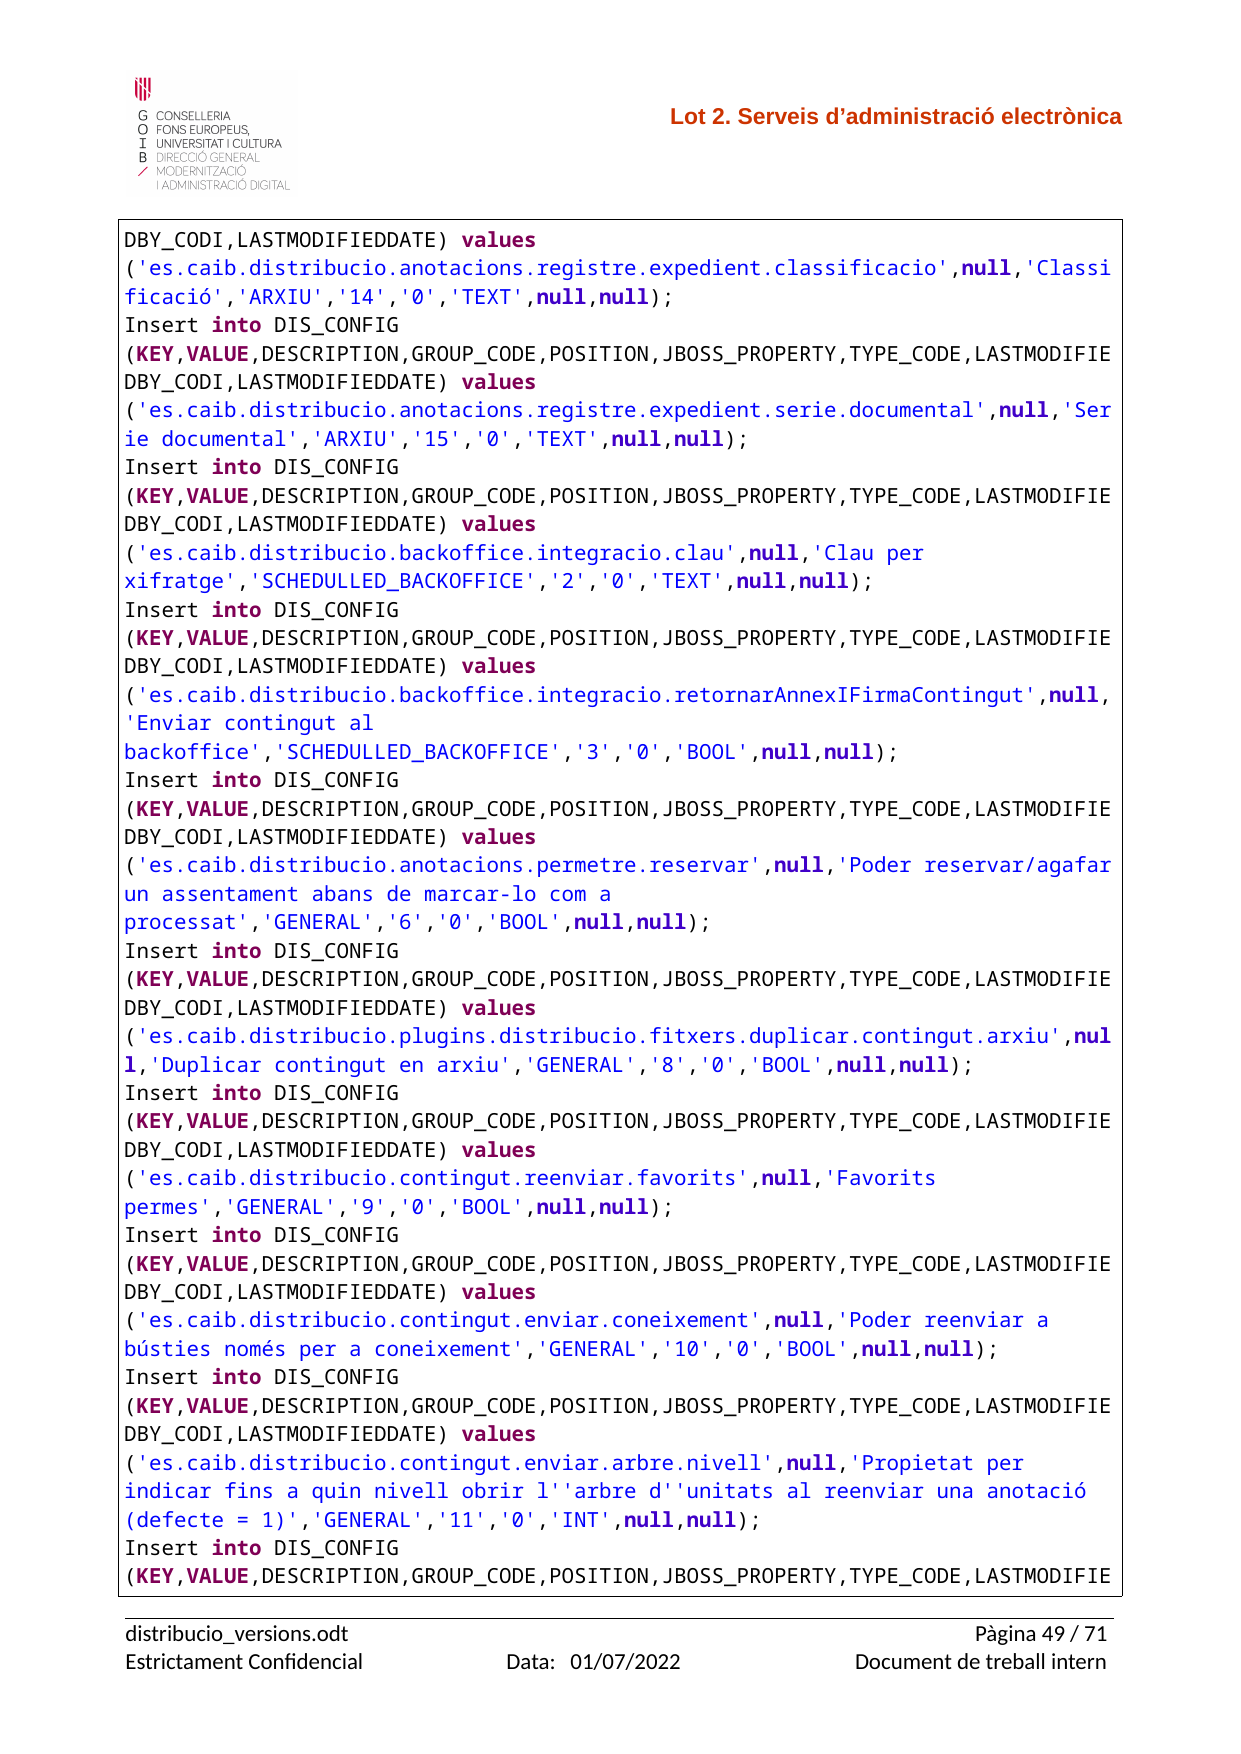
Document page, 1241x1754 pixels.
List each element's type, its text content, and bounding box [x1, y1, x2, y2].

table_header DBY_CODI,LASTMODIFIEDDATE) values ('es.caib.distribucio.anotacions.registre.expedient.classificacio',null,'Classificació','ARXIU','14','0','TEXT',null,null); Insert into DIS_CONFIG (KEY,VALUE,DESCRIPTION,GROUP_CODE,POSITION,JBOSS_PROPERTY,TYPE_CODE,LASTMODIFIEDBY_CODI,LASTMODIFIEDDATE) values ('es.caib.distribucio.anotacions.registre.expedient.serie.documental',null,'Serie documental','ARXIU','15','0','TEXT',null,null); Insert into DIS_CONFIG (KEY,VALUE,DESCRIPTION,GROUP_CODE,POSITION,JBOSS_PROPERTY,TYPE_CODE,LASTMODIFIEDBY_CODI,LASTMODIFIEDDATE) values ('es.caib.distribucio.backoffice.integracio.clau',null,'Clau per xifratge','SCHEDULLED_BACKOFFICE','2','0','TEXT',null,null); Insert into DIS_CONFIG (KEY,VALUE,DESCRIPTION,GROUP_CODE,POSITION,JBOSS_PROPERTY,TYPE_CODE,LASTMODIFIEDBY_CODI,LASTMODIFIEDDATE) values ('es.caib.distribucio.backoffice.integracio.retornarAnnexIFirmaContingut',null,'Enviar contingut al backoffice','SCHEDULLED_BACKOFFICE','3','0','BOOL',null,null); Insert into DIS_CONFIG (KEY,VALUE,DESCRIPTION,GROUP_CODE,POSITION,JBOSS_PROPERTY,TYPE_CODE,LASTMODIFIEDBY_CODI,LASTMODIFIEDDATE) values ('es.caib.distribucio.anotacions.permetre.reservar',null,'Poder reservar/agafar un assentament abans de marcar-lo com a processat','GENERAL','6','0','BOOL',null,null); Insert into DIS_CONFIG (KEY,VALUE,DESCRIPTION,GROUP_CODE,POSITION,JBOSS_PROPERTY,TYPE_CODE,LASTMODIFIEDBY_CODI,LASTMODIFIEDDATE) values ('es.caib.distribucio.plugins.distribucio.fitxers.duplicar.contingut.arxiu',null,'Duplicar contingut en arxiu','GENERAL','8','0','BOOL',null,null); Insert into DIS_CONFIG (KEY,VALUE,DESCRIPTION,GROUP_CODE,POSITION,JBOSS_PROPERTY,TYPE_CODE,LASTMODIFIEDBY_CODI,LASTMODIFIEDDATE) values ('es.caib.distribucio.contingut.reenviar.favorits',null,'Favorits permes','GENERAL','9','0','BOOL',null,null); Insert into DIS_CONFIG (KEY,VALUE,DESCRIPTION,GROUP_CODE,POSITION,JBOSS_PROPERTY,TYPE_CODE,LASTMODIFIEDBY_CODI,LASTMODIFIEDDATE) values ('es.caib.distribucio.contingut.enviar.coneixement',null,'Poder reenviar a bústies només per a coneixement','GENERAL','10','0','BOOL',null,null); Insert into DIS_CONFIG (KEY,VALUE,DESCRIPTION,GROUP_CODE,POSITION,JBOSS_PROPERTY,TYPE_CODE,LASTMODIFIEDBY_CODI,LASTMODIFIEDDATE) values ('es.caib.distribucio.contingut.enviar.arbre.nivell',null,'Propietat per indicar fins a quin nivell obrir l''arbre d''unitats al reenviar una anotació (defecte = 1)','GENERAL','11','0','INT',null,null); Insert into DIS_CONFIG (KEY,VALUE,DESCRIPTION,GROUP_CODE,POSITION,JBOSS_PROPERTY,TYPE_CODE,LASTMODIFIE [119, 220, 1122, 1596]
picture [126, 70, 299, 197]
